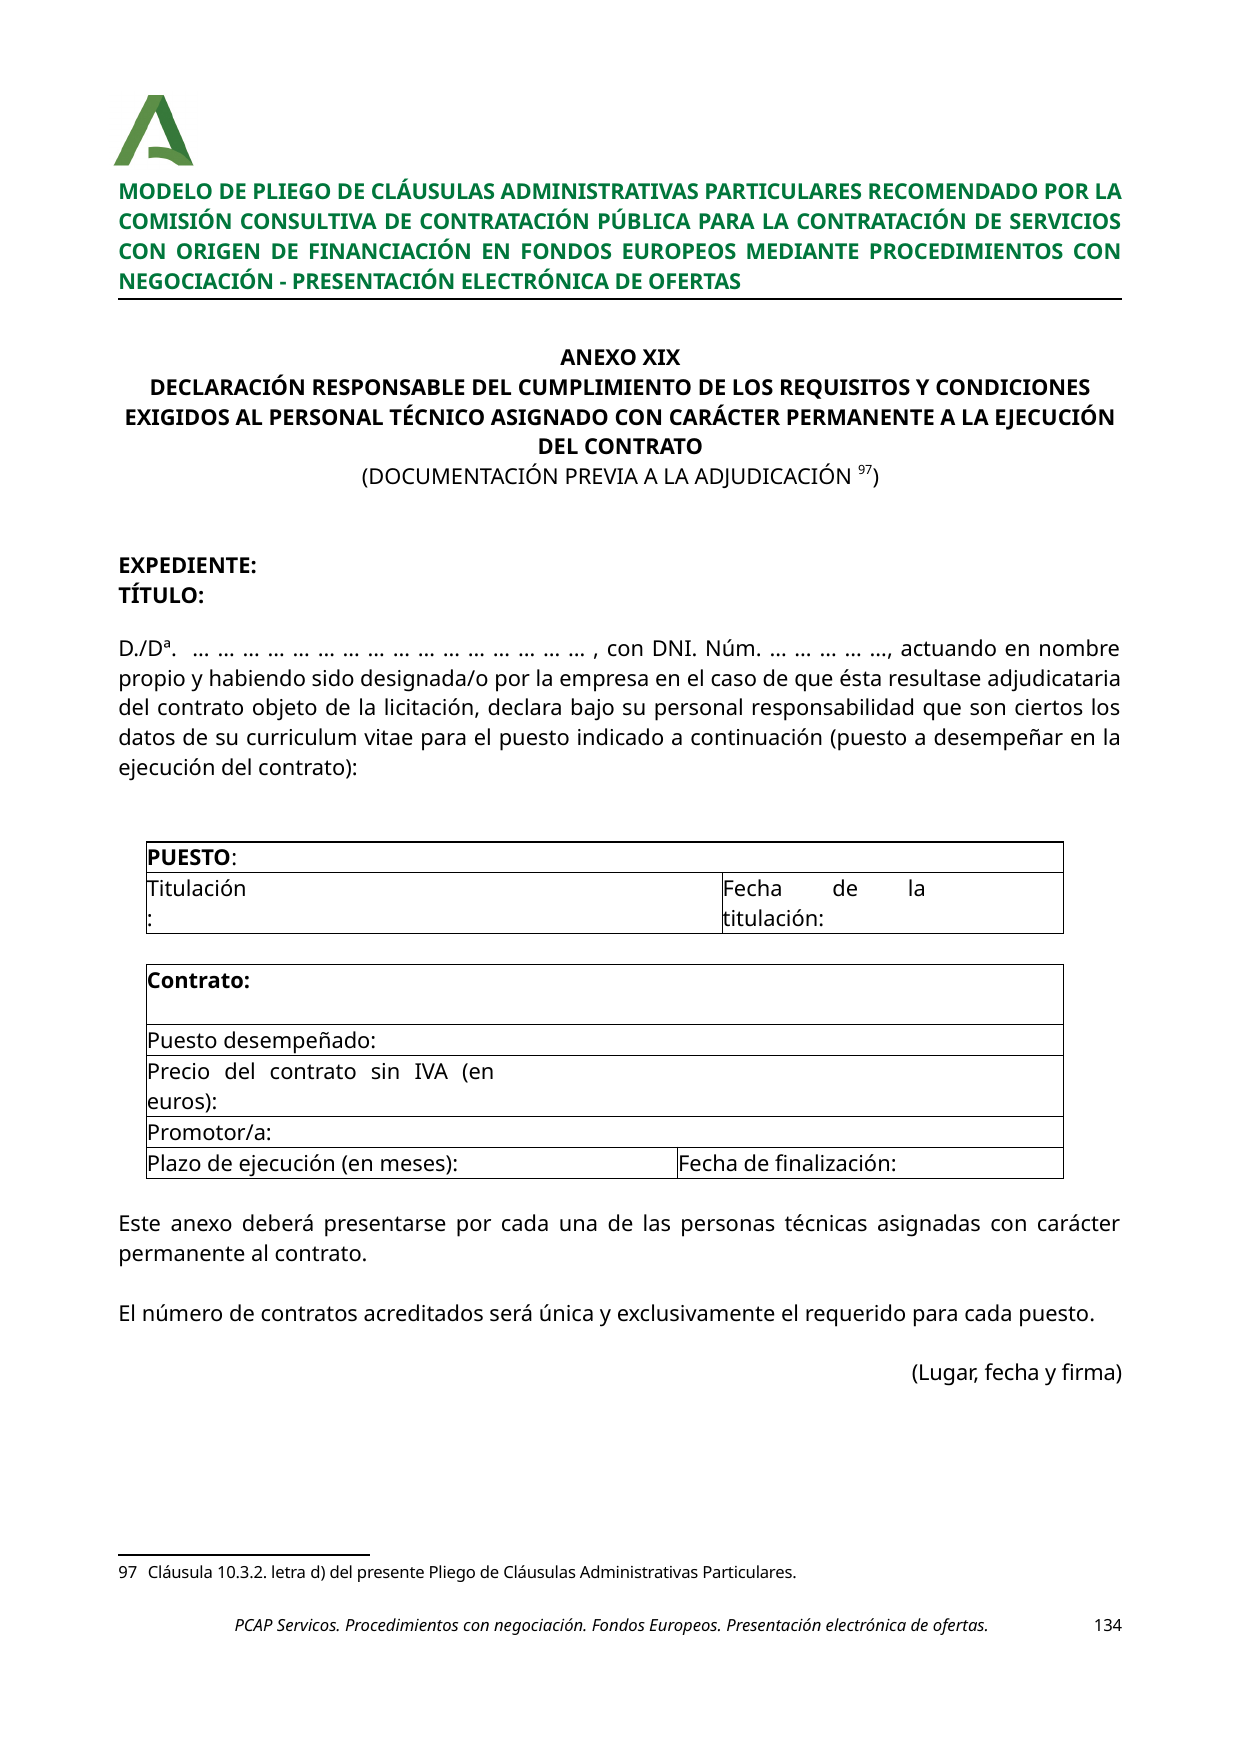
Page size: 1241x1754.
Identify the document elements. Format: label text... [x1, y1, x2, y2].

text (DOCUMENTACIÓN PREVIA A LA ADJUDICACIÓN ) [118, 461, 1122, 491]
table_cell [495, 965, 1063, 1024]
table_cell Contrato: [147, 965, 495, 1024]
table_cell [495, 1117, 1063, 1147]
table_cell Puesto desempeñado: [147, 1025, 495, 1055]
table_cell Titulación: [147, 873, 251, 933]
table_cell [147, 934, 1064, 964]
table_header PUESTO: [147, 843, 251, 872]
text Este anexo deberá presentarse por cada una de las personas técnicas asignadas con carácter permanente al contrato. [118, 1208, 1122, 1268]
text (Lugar, fecha y firma) [118, 1357, 1122, 1389]
text El número de contratos acreditados será única y exclusivamente el requerido para cada puesto. [118, 1298, 1122, 1327]
text MODELO DE PLIEGO DE CLÁUSULAS ADMINISTRATIVAS PARTICULARES RECOMENDADO POR LA COMISIÓN CONSULTIVA DE CONTRATACIÓN PÚBLICA PARA LA CONTRATACIÓN DE SERVICIOS CON ORIGEN DE FINANCIACIÓN EN FONDOS EUROPEOS MEDIANTE PROCEDIMIENTOS CON NEGOCIACIÓN - PRESENTACIÓN ELECTRÓNICA DE OFERTAS [118, 176, 1122, 298]
table_cell Fecha de finalización: [678, 1148, 926, 1177]
text DECLARACIÓN RESPONSABLE DEL CUMPLIMIENTO DE LOS REQUISITOS Y CONDICIONES EXIGIDOS AL PERSONAL TÉCNICO ASIGNADO CON CARÁCTER PERMANENTE A LA EJECUCIÓN DEL CONTRATO [118, 372, 1122, 461]
text TÍTULO: [118, 580, 1122, 610]
table_cell [495, 1025, 1063, 1055]
table_header [251, 843, 1063, 872]
table_cell Promotor/a: [147, 1117, 495, 1147]
table_cell Precio del contrato sin IVA (en euros): [147, 1056, 495, 1116]
table_cell [926, 873, 1063, 933]
picture [109, 91, 198, 170]
text D./Dª. … … … … … … … … … … … … … … … … , con DNI. Núm. … … … … …, actuando en nombre propio y habiendo sido designada/o por la empresa en el caso de que ésta resultase adjudicataria del contrato objeto de la licitación, declara bajo su personal responsabilidad que son ciertos los datos de su curriculum vitae para el puesto indicado a continuación (puesto a desempeñar en la ejecución del contrato): [118, 633, 1122, 782]
text Cláusula 10.3.2. letra d) del presente Pliego de Cláusulas Administrativas Particulares. [118, 1561, 1122, 1584]
table_cell [495, 1056, 1063, 1116]
text EXPEDIENTE: [118, 551, 1122, 580]
table_cell [926, 1148, 1063, 1177]
text ANEXO XIX [118, 342, 1122, 372]
table_cell Fecha de la titulación: [723, 873, 926, 933]
table_cell Plazo de ejecución (en meses): [147, 1148, 495, 1177]
table_cell [251, 873, 722, 933]
table_cell [495, 1148, 677, 1177]
